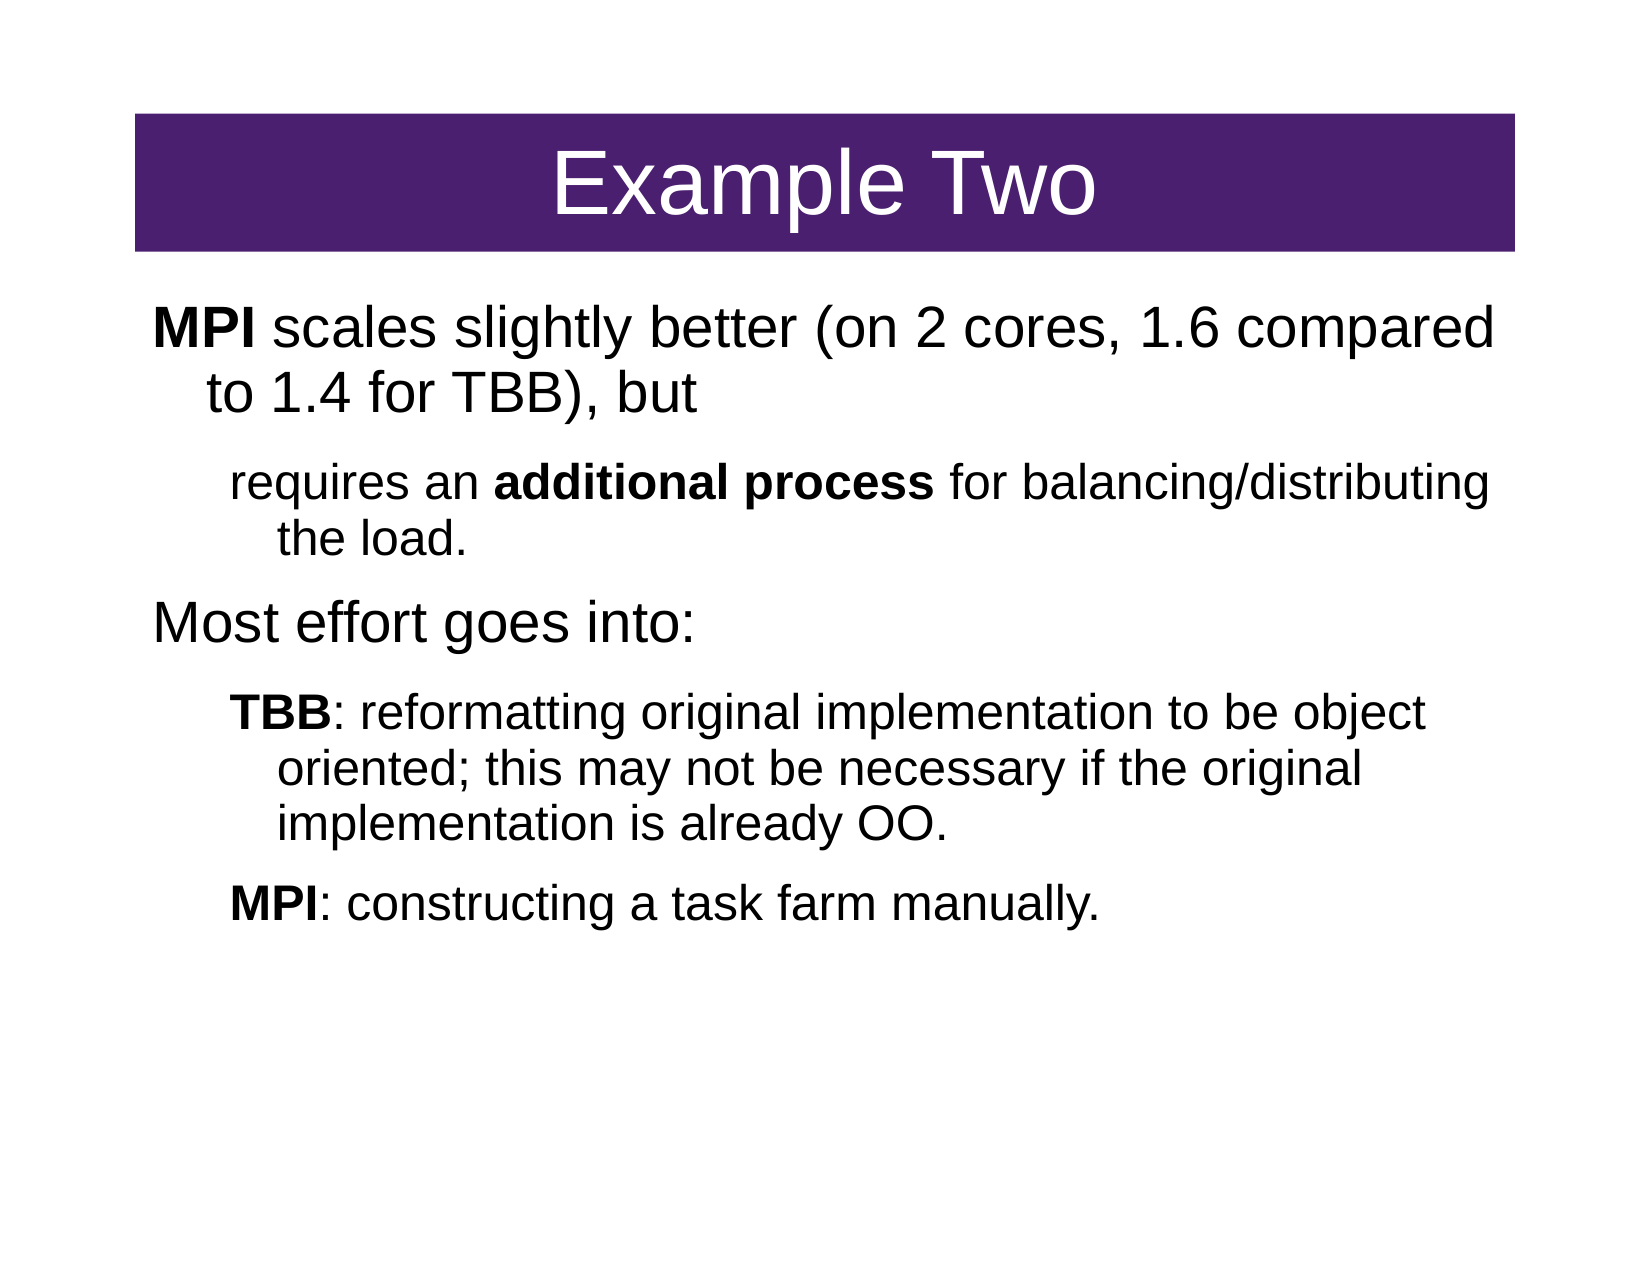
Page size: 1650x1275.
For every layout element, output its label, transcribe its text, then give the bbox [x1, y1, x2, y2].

title Example Two [135, 113, 1515, 252]
list MPI scales slightly better (on 2 cores, 1.6 compared to 1.4 for TBB), but requires an additional process for balancing/distributing the load. Most effort goes into: TBB: reformatting original implementation to be object oriented; this may not be necessary if the original implementation is already OO. MPI: constructing a task farm manually. [135, 294, 1515, 1079]
